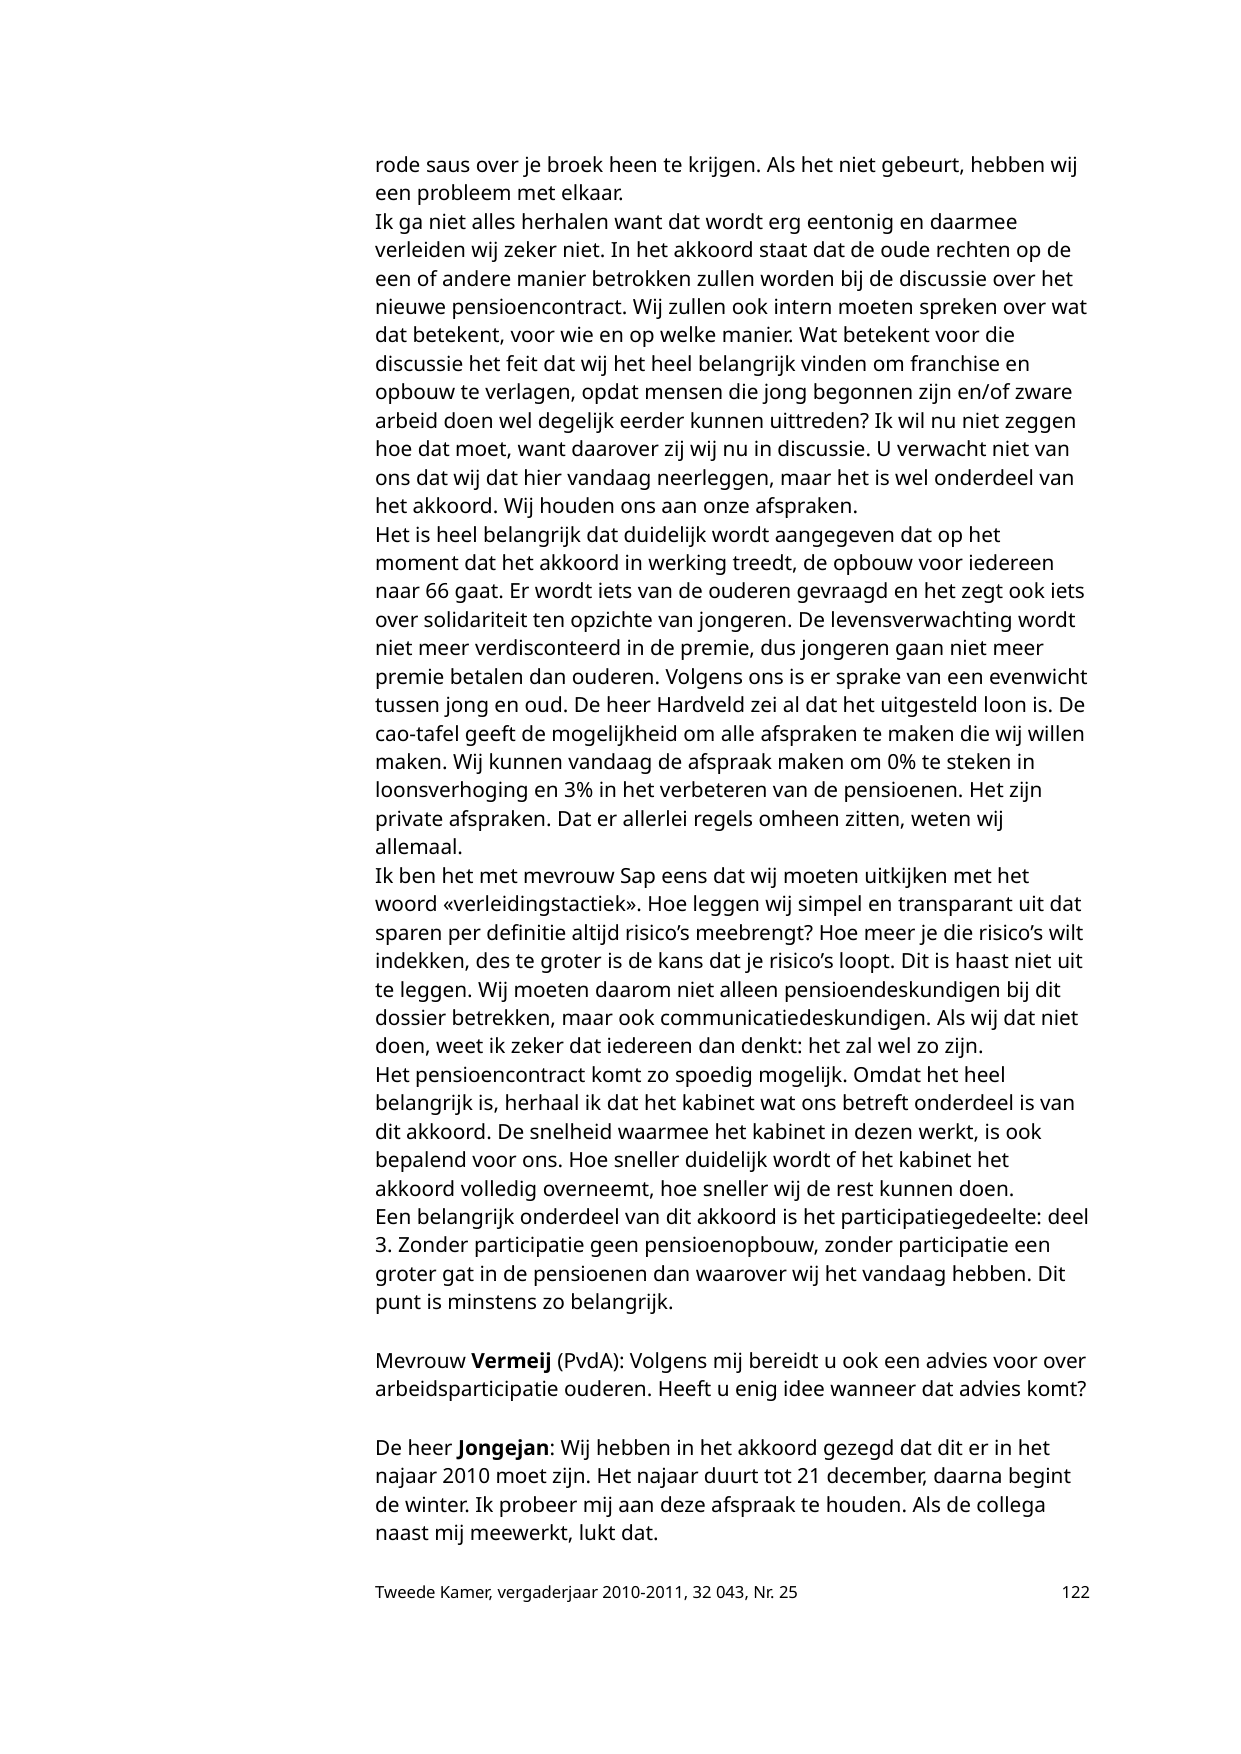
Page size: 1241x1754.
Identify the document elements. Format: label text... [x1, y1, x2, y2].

text Een belangrijk onderdeel van dit akkoord is het participatiegedeelte: deel 3. Zonder participatie geen pensioenopbouw, zonder participatie een groter gat in de pensioenen dan waarover wij het vandaag hebben. Dit punt is minstens zo belangrijk. [375, 1202, 1090, 1316]
text Ik ben het met mevrouw Sap eens dat wij moeten uitkijken met het woord «verleidingstactiek». Hoe leggen wij simpel en transparant uit dat sparen per definitie altijd risico’s meebrengt? Hoe meer je die risico’s wilt indekken, des te groter is de kans dat je risico’s loopt. Dit is haast niet uit te leggen. Wij moeten daarom niet alleen pensioendeskundigen bij dit dossier betrekken, maar ook communicatiedeskundigen. Als wij dat niet doen, weet ik zeker dat iedereen dan denkt: het zal wel zo zijn. [375, 861, 1090, 1060]
text Mevrouw Vermeij (PvdA): Volgens mij bereidt u ook een advies voor over arbeidsparticipatie ouderen. Heeft u enig idee wanneer dat advies komt? [375, 1346, 1090, 1403]
text Ik ga niet alles herhalen want dat wordt erg eentonig en daarmee verleiden wij zeker niet. In het akkoord staat dat de oude rechten op de een of andere manier betrokken zullen worden bij de discussie over het nieuwe pensioencontract. Wij zullen ook intern moeten spreken over wat dat betekent, voor wie en op welke manier. Wat betekent voor die discussie het feit dat wij het heel belangrijk vinden om franchise en opbouw te verlagen, opdat mensen die jong begonnen zijn en/of zware arbeid doen wel degelijk eerder kunnen uittreden? Ik wil nu niet zeggen hoe dat moet, want daarover zij wij nu in discussie. U verwacht niet van ons dat wij dat hier vandaag neerleggen, maar het is wel onderdeel van het akkoord. Wij houden ons aan onze afspraken. [375, 207, 1090, 520]
text Het pensioencontract komt zo spoedig mogelijk. Omdat het heel belangrijk is, herhaal ik dat het kabinet wat ons betreft onderdeel is van dit akkoord. De snelheid waarmee het kabinet in dezen werkt, is ook bepalend voor ons. Hoe sneller duidelijk wordt of het kabinet het akkoord volledig overneemt, hoe sneller wij de rest kunnen doen. [375, 1060, 1090, 1202]
text Het is heel belangrijk dat duidelijk wordt aangegeven dat op het moment dat het akkoord in werking treedt, de opbouw voor iedereen naar 66 gaat. Er wordt iets van de ouderen gevraagd en het zegt ook iets over solidariteit ten opzichte van jongeren. De levensverwachting wordt niet meer verdisconteerd in de premie, dus jongeren gaan niet meer premie betalen dan ouderen. Volgens ons is er sprake van een evenwicht tussen jong en oud. De heer Hardveld zei al dat het uitgesteld loon is. De cao-tafel geeft de mogelijkheid om alle afspraken te maken die wij willen maken. Wij kunnen vandaag de afspraak maken om 0% te steken in loonsverhoging en 3% in het verbeteren van de pensioenen. Het zijn private afspraken. Dat er allerlei regels omheen zitten, weten wij allemaal. [375, 520, 1090, 861]
text De heer Jongejan: Wij hebben in het akkoord gezegd dat dit er in het najaar 2010 moet zijn. Het najaar duurt tot 21 december, daarna begint de winter. Ik probeer mij aan deze afspraak te houden. Als de collega naast mij meewerkt, lukt dat. [375, 1433, 1090, 1547]
text rode saus over je broek heen te krijgen. Als het niet gebeurt, hebben wij een probleem met elkaar. [375, 150, 1090, 207]
